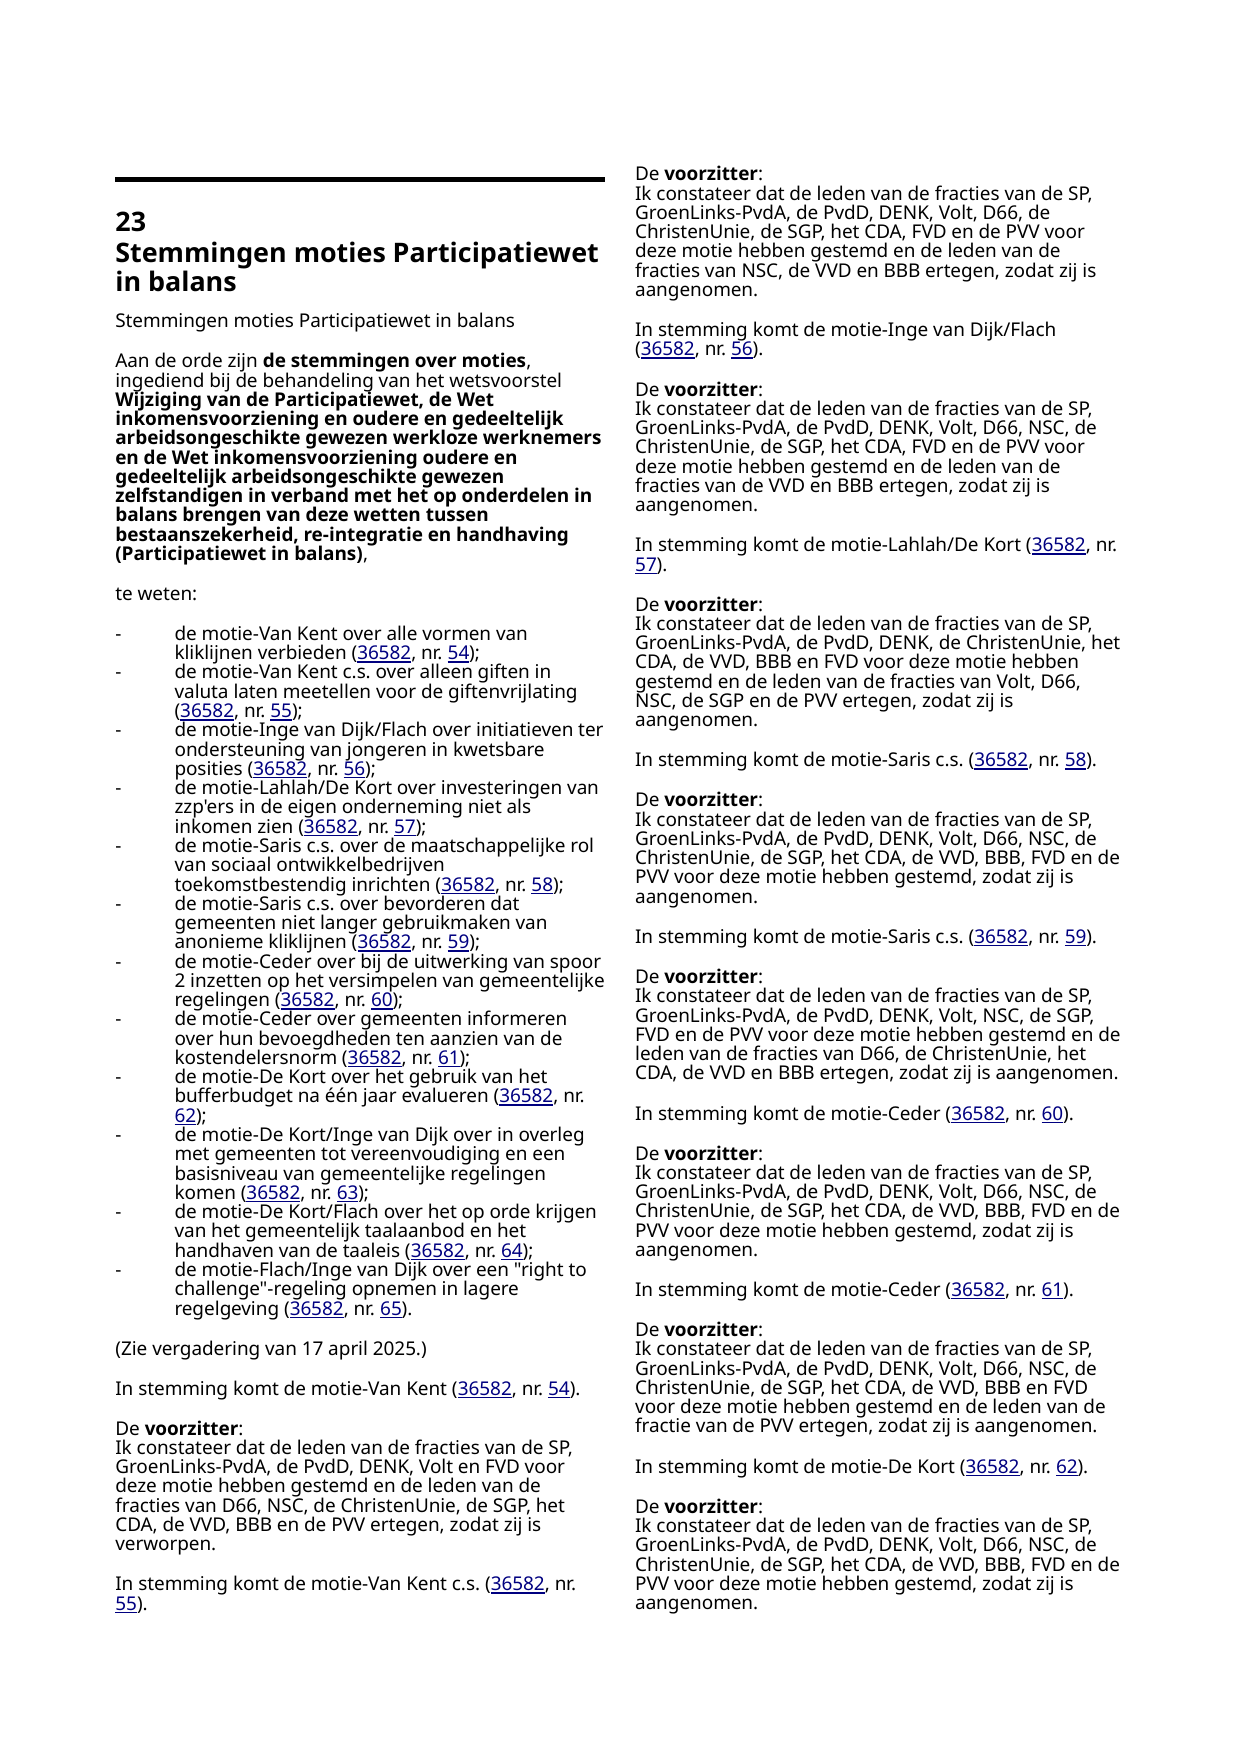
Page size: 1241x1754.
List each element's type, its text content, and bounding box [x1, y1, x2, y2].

text De voorzitter: [635, 1498, 1125, 1517]
list de motie-Van Kent c.s. over alleen giften in valuta laten meetellen voor de giftenvrijlating (36582, nr. 55); [115, 663, 605, 721]
text 23 [115, 203, 605, 239]
list de motie-De Kort/Inge van Dijk over in overleg met gemeenten tot vereenvoudiging en een basisniveau van gemeentelijke regelingen komen (36582, nr. 63); [115, 1126, 605, 1203]
list de motie-Lahlah/De Kort over investeringen van zzp'ers in de eigen onderneming niet als inkomen zien (36582, nr. 57); [115, 779, 605, 837]
text De voorzitter: [115, 1420, 605, 1439]
list de motie-Saris c.s. over de maatschappelijke rol van sociaal ontwikkelbedrijven toekomstbestendig inrichten (36582, nr. 58); [115, 837, 605, 895]
list de motie-Ceder over gemeenten informeren over hun bevoegdheden ten aanzien van de kostendelersnorm (36582, nr. 61); [115, 1010, 605, 1068]
text De voorzitter: [635, 1144, 1125, 1164]
text In stemming komt de motie-Van Kent c.s. (36582, nr. 55). [115, 1575, 605, 1614]
text Ik constateer dat de leden van de fracties van de SP, GroenLinks-PvdA, de PvdD, DENK, Volt, D66, NSC, de ChristenUnie, de SGP, het CDA, de VVD, BBB, FVD en de PVV voor deze motie hebben gestemd, zodat zij is aangenomen. [635, 1517, 1125, 1613]
text In stemming komt de motie-Van Kent (36582, nr. 54). [115, 1379, 605, 1399]
text (Zie vergadering van 17 april 2025.) [115, 1339, 605, 1359]
text In stemming komt de motie-Ceder (36582, nr. 60). [635, 1104, 1125, 1124]
text De voorzitter: [635, 1321, 1125, 1340]
text Stemmingen moties Participatiewet in balans [115, 312, 605, 332]
text De voorzitter: [635, 791, 1125, 811]
list de motie-Van Kent over alle vormen van kliklijnen verbieden (36582, nr. 54); [115, 625, 605, 663]
text In stemming komt de motie-Inge van Dijk/Flach (36582, nr. 56). [635, 321, 1125, 360]
text In stemming komt de motie-Lahlah/De Kort (36582, nr. 57). [635, 536, 1125, 575]
text In stemming komt de motie-Saris c.s. (36582, nr. 59). [635, 928, 1125, 947]
list de motie-De Kort over het gebruik van het bufferbudget na één jaar evalueren (36582, nr. 62); [115, 1068, 605, 1126]
list de motie-Flach/Inge van Dijk over een "right to challenge"-regeling opnemen in lagere regelgeving (36582, nr. 65). [115, 1261, 605, 1319]
text In stemming komt de motie-De Kort (36582, nr. 62). [635, 1458, 1125, 1477]
text De voorzitter: [635, 968, 1125, 987]
text Ik constateer dat de leden van de fracties van de SP, GroenLinks-PvdA, de PvdD, DENK, Volt, D66, NSC, de ChristenUnie, de SGP, het CDA, de VVD, BBB en FVD voor deze motie hebben gestemd en de leden van de fractie van de PVV ertegen, zodat zij is aangenomen. [635, 1340, 1125, 1437]
list de motie-Inge van Dijk/Flach over initiatieven ter ondersteuning van jongeren in kwetsbare posities (36582, nr. 56); [115, 721, 605, 779]
list de motie-Saris c.s. over bevorderen dat gemeenten niet langer gebruikmaken van anonieme kliklijnen (36582, nr. 59); [115, 895, 605, 953]
text Ik constateer dat de leden van de fracties van de SP, GroenLinks-PvdA, de PvdD, DENK, de ChristenUnie, het CDA, de VVD, BBB en FVD voor deze motie hebben gestemd en de leden van de fracties van Volt, D66, NSC, de SGP en de PVV ertegen, zodat zij is aangenomen. [635, 615, 1125, 731]
text Ik constateer dat de leden van de fracties van de SP, GroenLinks-PvdA, de PvdD, DENK, Volt, D66, de ChristenUnie, de SGP, het CDA, FVD en de PVV voor deze motie hebben gestemd en de leden van de fracties van NSC, de VVD en BBB ertegen, zodat zij is aangenomen. [635, 185, 1125, 300]
list de motie-De Kort/Flach over het op orde krijgen van het gemeentelijk taalaanbod en het handhaven van de taaleis (36582, nr. 64); [115, 1203, 605, 1261]
text Aan de orde zijn de stemmingen over moties, ingediend bij de behandeling van het wetsvoorstel Wijziging van de Participatiewet, de Wet inkomensvoorziening en oudere en gedeeltelijk arbeidsongeschikte gewezen werkloze werknemers en de Wet inkomensvoorziening oudere en gedeeltelijk arbeidsongeschikte gewezen zelfstandigen in verband met het op onderdelen in balans brengen van deze wetten tussen bestaanszekerheid, re-integratie en handhaving (Participatiewet in balans), [115, 352, 605, 564]
text De voorzitter: [635, 381, 1125, 400]
text Stemmingen moties Participatiewet in balans [115, 239, 605, 312]
text In stemming komt de motie-Saris c.s. (36582, nr. 58). [635, 751, 1125, 771]
text Ik constateer dat de leden van de fracties van de SP, GroenLinks-PvdA, de PvdD, DENK, Volt, D66, NSC, de ChristenUnie, de SGP, het CDA, de VVD, BBB, FVD en de PVV voor deze motie hebben gestemd, zodat zij is aangenomen. [635, 811, 1125, 907]
text Ik constateer dat de leden van de fracties van de SP, GroenLinks-PvdA, de PvdD, DENK, Volt, D66, NSC, de ChristenUnie, de SGP, het CDA, de VVD, BBB, FVD en de PVV voor deze motie hebben gestemd, zodat zij is aangenomen. [635, 1164, 1125, 1260]
text Ik constateer dat de leden van de fracties van de SP, GroenLinks-PvdA, de PvdD, DENK, Volt, D66, NSC, de ChristenUnie, de SGP, het CDA, FVD en de PVV voor deze motie hebben gestemd en de leden van de fracties van de VVD en BBB ertegen, zodat zij is aangenomen. [635, 400, 1125, 515]
text Ik constateer dat de leden van de fracties van de SP, GroenLinks-PvdA, de PvdD, DENK, Volt en FVD voor deze motie hebben gestemd en de leden van de fracties van D66, NSC, de ChristenUnie, de SGP, het CDA, de VVD, BBB en de PVV ertegen, zodat zij is verworpen. [115, 1439, 605, 1554]
text De voorzitter: [635, 165, 1125, 185]
text De voorzitter: [635, 596, 1125, 615]
list de motie-Ceder over bij de uitwerking van spoor 2 inzetten op het versimpelen van gemeentelijke regelingen (36582, nr. 60); [115, 953, 605, 1010]
text Ik constateer dat de leden van de fracties van de SP, GroenLinks-PvdA, de PvdD, DENK, Volt, NSC, de SGP, FVD en de PVV voor deze motie hebben gestemd en de leden van de fracties van D66, de ChristenUnie, het CDA, de VVD en BBB ertegen, zodat zij is aangenomen. [635, 987, 1125, 1084]
text In stemming komt de motie-Ceder (36582, nr. 61). [635, 1281, 1125, 1300]
text te weten: [115, 585, 605, 604]
